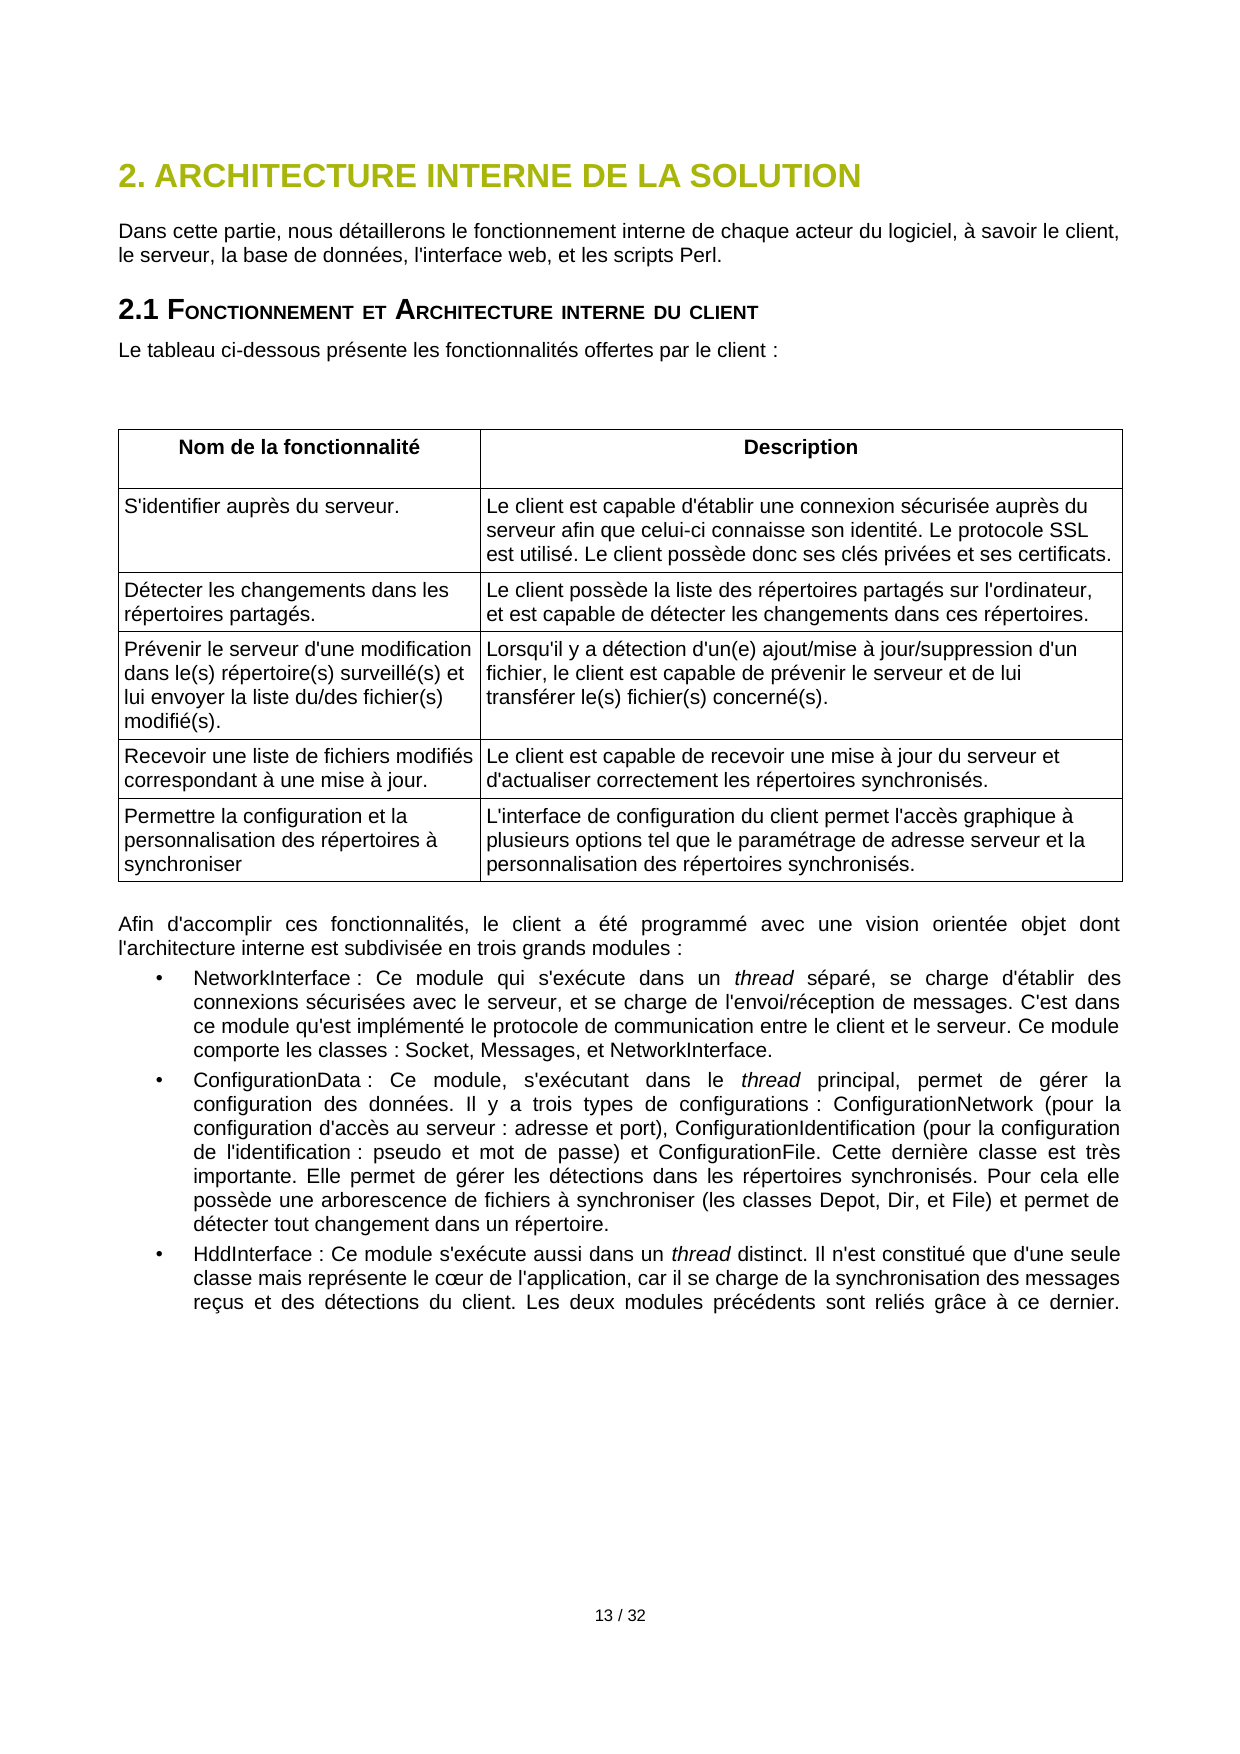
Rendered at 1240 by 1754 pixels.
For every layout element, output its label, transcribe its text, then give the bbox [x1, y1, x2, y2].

table_cell Prévenir le serveur d'une modification dans le(s) répertoire(s) surveillé(s) et lui envoyer la liste du/des fichier(s) modifié(s). [119, 632, 480, 738]
table_cell Recevoir une liste de fichiers modifiés correspondant à une mise à jour. [119, 740, 480, 798]
text Dans cette partie, nous détaillerons le fonctionnement interne de chaque acteur du logiciel, à savoir le client, le serveur, la base de données, l'interface web, et les scripts Perl. [118, 219, 1121, 267]
list NetworkInterface : Ce module qui s'exécute dans un thread séparé, se charge d'établir des connexions sécurisées avec le serveur, et se charge de l'envoi/réception de messages. C'est dans ce module qu'est implémenté le protocole de communication entre le client et le serveur. Ce module comporte les classes : Socket, Messages, et NetworkInterface. [156, 966, 1121, 1062]
table_cell L'interface de configuration du client permet l'accès graphique à plusieurs options tel que le paramétrage de adresse serveur et la personnalisation des répertoires synchronisés. [481, 799, 1122, 881]
table_cell Le client possède la liste des répertoires partagés sur l'ordinateur, et est capable de détecter les changements dans ces répertoires. [481, 573, 1122, 631]
subtitle Architecture interne de la solution [118, 156, 1121, 194]
list HddInterface : Ce module s'exécute aussi dans un thread distinct. Il n'est constitué que d'une seule classe mais représente le cœur de l'application, car il se charge de la synchronisation des messages reçus et des détections du client. Les deux modules précédents sont reliés grâce à ce dernier. [156, 1242, 1121, 1314]
table_header Description [481, 430, 1122, 488]
table_cell Lorsqu'il y a détection d'un(e) ajout/mise à jour/suppression d'un fichier, le client est capable de prévenir le serveur et de lui transférer le(s) fichier(s) concerné(s). [481, 632, 1122, 738]
subtitle Fonctionnement et Architecture interne du client [118, 292, 1121, 326]
table_cell Permettre la configuration et la personnalisation des répertoires à synchroniser [119, 799, 480, 881]
table_cell S'identifier auprès du serveur. [119, 489, 480, 572]
table_cell Le client est capable d'établir une connexion sécurisée auprès du serveur afin que celui-ci connaisse son identité. Le protocole SSL est utilisé. Le client possède donc ses clés privées et ses certificats. [481, 489, 1122, 572]
text Afin d'accomplir ces fonctionnalités, le client a été programmé avec une vision orientée objet dont l'architecture interne est subdivisée en trois grands modules : [118, 912, 1121, 959]
table_cell Détecter les changements dans les répertoires partagés. [119, 573, 480, 631]
table_header Nom de la fonctionnalité [119, 430, 480, 488]
table_cell Le client est capable de recevoir une mise à jour du serveur et d'actualiser correctement les répertoires synchronisés. [481, 740, 1122, 798]
list ConfigurationData : Ce module, s'exécutant dans le thread principal, permet de gérer la configuration des données. Il y a trois types de configurations : ConfigurationNetwork (pour la configuration d'accès au serveur : adresse et port), ConfigurationIdentification (pour la configuration de l'identification : pseudo et mot de passe) et ConfigurationFile. Cette dernière classe est très importante. Elle permet de gérer les détections dans les répertoires synchronisés. Pour cela elle possède une arborescence de fichiers à synchroniser (les classes Depot, Dir, et File) et permet de détecter tout changement dans un répertoire. [156, 1068, 1121, 1236]
text Le tableau ci-dessous présente les fonctionnalités offertes par le client : [118, 338, 1121, 362]
